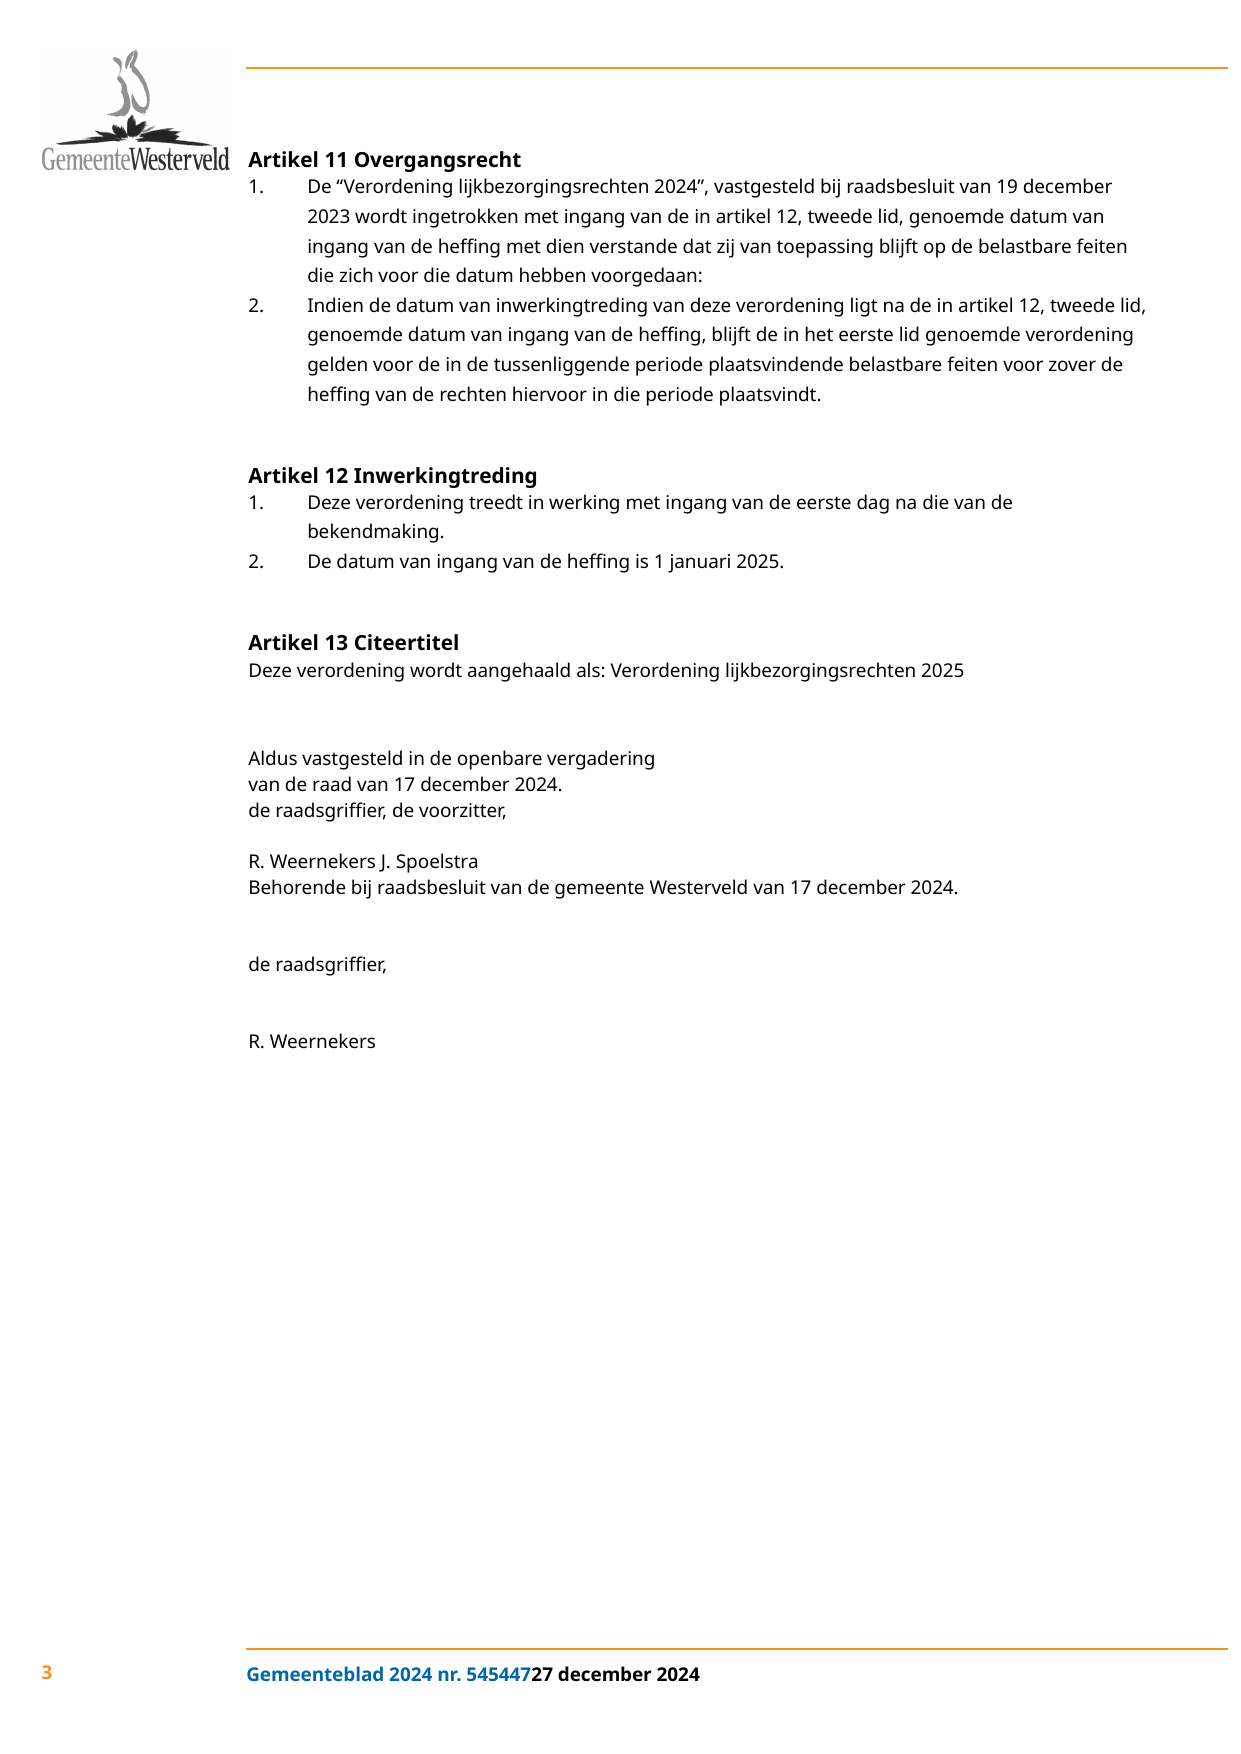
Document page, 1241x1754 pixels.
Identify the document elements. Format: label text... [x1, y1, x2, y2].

list De datum van ingang van de heffing is 1 januari 2025. [248, 548, 1152, 574]
text de raadsgriffier, de voorzitter, [248, 797, 1152, 823]
text van de raad van 17 december 2024. [248, 771, 1152, 797]
text Artikel 11 Overgangsrecht [248, 145, 1152, 174]
list De “Verordening lijkbezorgingsrechten 2024”, vastgesteld bij raadsbesluit van 19 december 2023 wordt ingetrokken met ingang van de in artikel 12, tweede lid, genoemde datum van ingang van de heffing met dien verstande dat zij van toepassing blijft op de belastbare feiten die zich voor die datum hebben voorgedaan: [248, 174, 1152, 288]
list Indien de datum van inwerkingtreding van deze verordening ligt na de in artikel 12, tweede lid, genoemde datum van ingang van de heffing, blijft de in het eerste lid genoemde verordening gelden voor de in de tussenliggende periode plaatsvindende belastbare feiten voor zover de heffing van de rechten hiervoor in die periode plaatsvindt. [248, 292, 1152, 406]
text R. Weernekers J. Spoelstra [248, 848, 1152, 874]
text de raadsgriffier, [248, 951, 1152, 977]
text Artikel 13 Citeertitel [248, 628, 1152, 657]
text Behorende bij raadsbesluit van de gemeente Westerveld van 17 december 2024. [248, 874, 1152, 900]
list Deze verordening treedt in werking met ingang van de eerste dag na die van de bekendmaking. [248, 489, 1152, 544]
text R. Weernekers [248, 1028, 1152, 1054]
text Artikel 12 Inwerkingtreding [248, 461, 1152, 489]
picture [41, 47, 231, 172]
text Deze verordening wordt aangehaald als: Verordening lijkbezorgingsrechten 2025 [248, 657, 1152, 682]
text Aldus vastgesteld in de openbare vergadering [248, 746, 1152, 771]
